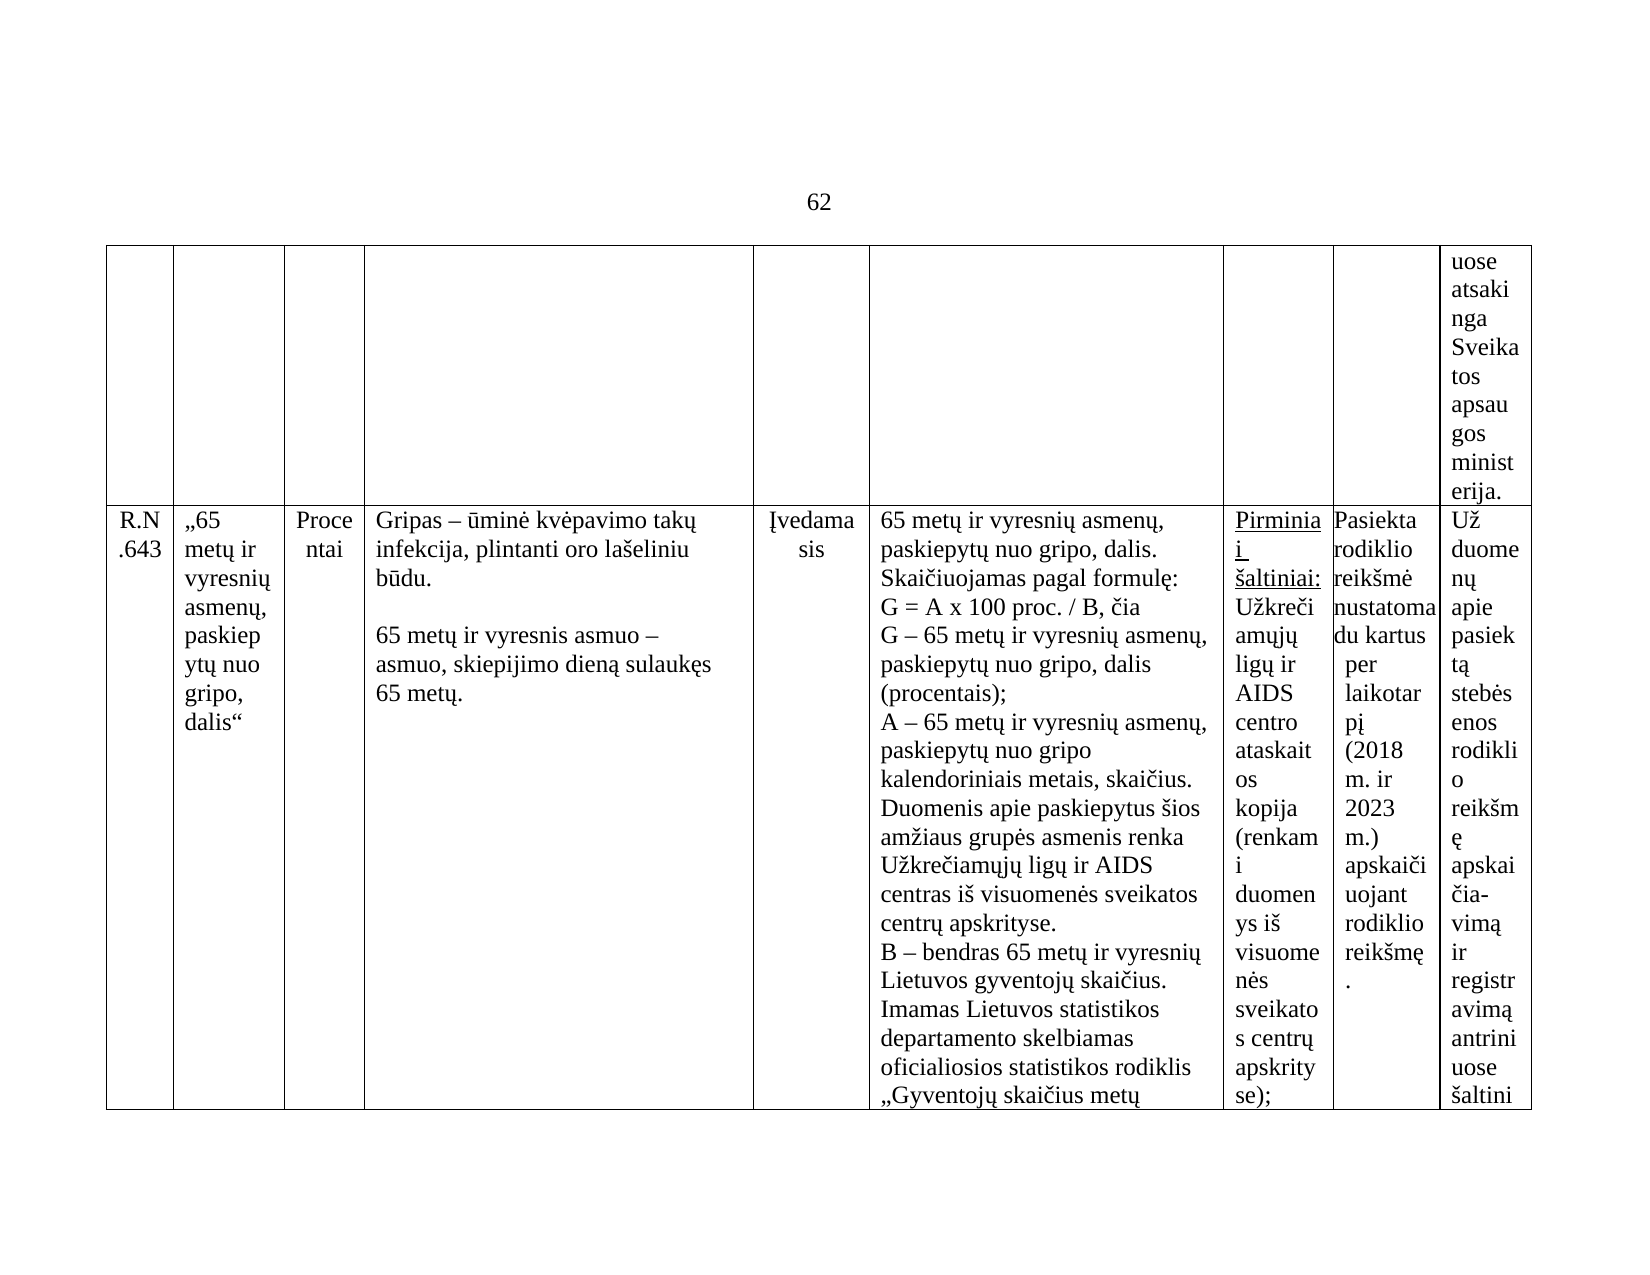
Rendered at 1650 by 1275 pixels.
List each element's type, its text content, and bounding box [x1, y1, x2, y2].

table_cell [1334, 246, 1439, 504]
table_cell [285, 246, 364, 504]
table_cell Gripas – ūminė kvėpavimo takų infekcija, plintanti oro lašeliniu būdu. 65 metų ir vyresnis asmuo – asmuo, skiepijimo dieną sulaukęs 65 metų. [365, 506, 753, 1109]
table_cell Už duomenų apie pasiektą stebėsenos rodiklio reikšmę apskaičia-vimą ir registravimą antriniuose šaltini [1441, 506, 1531, 1109]
table_cell Pasiekta rodiklio reikšmė nustatoma du kartus per laikotarpį (2018 m. ir 2023 m.) apskaičiuojant rodiklio reikšmę. [1334, 506, 1439, 1109]
table_cell [365, 246, 753, 504]
table_cell Pirminiai šaltiniai: Užkrečiamųjų ligų ir AIDS centro ataskaitos kopija (renkami duomenys iš visuomenės sveikatos centrų apskrityse); [1224, 506, 1333, 1109]
table_cell uose atsakinga Sveikatos apsaugos ministerija. [1441, 246, 1531, 504]
table_cell [1224, 246, 1333, 504]
table_cell [174, 246, 284, 504]
table_cell [754, 246, 869, 504]
table_cell 65 metų ir vyresnių asmenų, paskiepytų nuo gripo, dalis. Skaičiuojamas pagal formulę: G = A x 100 proc. / B, čia G – 65 metų ir vyresnių asmenų, paskiepytų nuo gripo, dalis (procentais); A – 65 metų ir vyresnių asmenų, paskiepytų nuo gripo kalendoriniais metais, skaičius. Duomenis apie paskiepytus šios amžiaus grupės asmenis renka Užkrečiamųjų ligų ir AIDS centras iš visuomenės sveikatos centrų apskrityse. B – bendras 65 metų ir vyresnių Lietuvos gyventojų skaičius. Imamas Lietuvos statistikos departamento skelbiamas oficialiosios statistikos rodiklis „Gyventojų skaičius metų [870, 506, 1223, 1109]
table_cell [107, 246, 173, 504]
table_cell R.N.643 [107, 506, 173, 1109]
table_cell Įvedamasis [754, 506, 869, 1109]
table_cell „65 metų ir vyresnių asmenų, paskiepytų nuo gripo, dalis“ [174, 506, 284, 1109]
table_cell Procentai [285, 506, 364, 1109]
table_cell [870, 246, 1223, 504]
